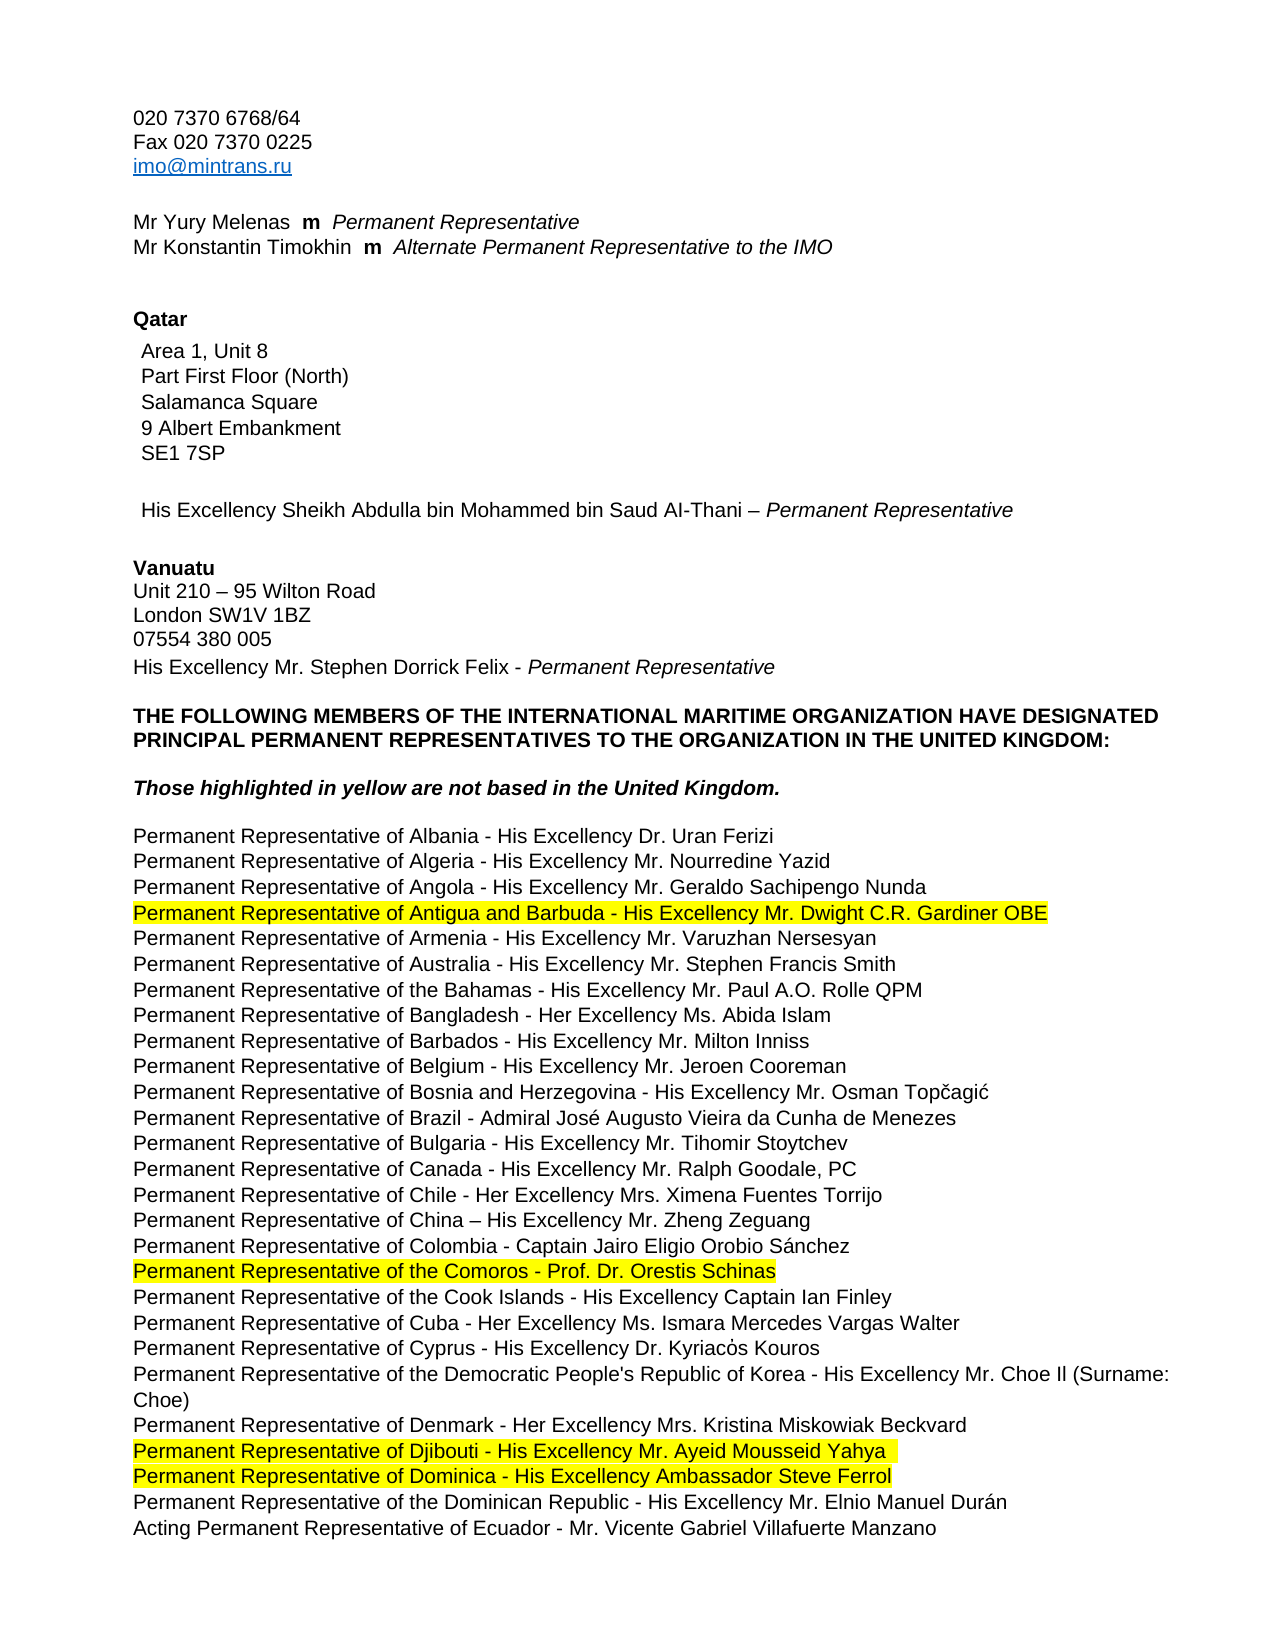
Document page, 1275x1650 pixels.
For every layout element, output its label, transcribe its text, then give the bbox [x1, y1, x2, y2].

text His Excellency Mr. Stephen Dorrick Felix - Permanent Representative [133, 651, 1181, 680]
text Mr Konstantin Timokhin m Alternate Permanent Representative to the IMO [133, 235, 1181, 259]
text Vanuatu [133, 555, 1181, 579]
text Qatar [133, 307, 1181, 331]
table_header [1144, 331, 1180, 531]
text Mr Yury Melenas m Permanent Representative [133, 206, 1181, 235]
text THE FOLLOWING MEMBERS OF THE INTERNATIONAL MARITIME ORGANIZATION HAVE DESIGNATED PRINCIPAL PERMANENT REPRESENTATIVES TO THE ORGANIZATION IN THE UNITED KINGDOM: [133, 704, 1181, 752]
text Fax 020 7370 0225 [133, 129, 1181, 153]
text London SW1V 1BZ [133, 603, 1181, 627]
table_header Area 1, Unit 8 Part First Floor (North) Salamanca Square 9 Albert Embankment SE1 7SP His Excellency Sheikh Abdulla bin Mohammed bin Saud AI-Thani – Permanent Representative [133, 331, 1144, 531]
text Permanent Representative of Albania - His Excellency Dr. Uran Ferizi Permanent Representative of Algeria - His Excellency Mr. Nourredine Yazid Permanent Representative of Angola - His Excellency Mr. Geraldo Sachipengo Nunda Permanent Representative of Antigua and Barbuda - His Excellency Mr. Dwight C.R. Gardiner OBE Permanent Representative of Armenia - His Excellency Mr. Varuzhan Nersesyan Permanent Representative of Australia - His Excellency Mr. Stephen Francis Smith Permanent Representative of the Bahamas - His Excellency Mr. Paul A.O. Rolle QPM Permanent Representative of Bangladesh - Her Excellency Ms. Abida Islam Permanent Representative of Barbados - His Excellency Mr. Milton Inniss Permanent Representative of Belgium - His Excellency Mr. Jeroen Cooreman Permanent Representative of Bosnia and Herzegovina - His Excellency Mr. Osman Topčagić Permanent Representative of Brazil - Admiral José Augusto Vieira da Cunha de Menezes Permanent Representative of Bulgaria - His Excellency Mr. Tihomir Stoytchev Permanent Representative of Canada - His Excellency Mr. Ralph Goodale, PC Permanent Representative of Chile - Her Excellency Mrs. Ximena Fuentes Torrijo Permanent Representative of China – His Excellency Mr. Zheng Zeguang Permanent Representative of Colombia - Captain Jairo Eligio Orobio Sánchez Permanent Representative of the Comoros - Prof. Dr. Orestis Schinas Permanent Representative of the Cook Islands - His Excellency Captain Ian Finley Permanent Representative of Cuba - Her Excellency Ms. Ismara Mercedes Vargas Walter Permanent Representative of Cyprus - His Excellency Dr. Kyriacὀs Kouros Permanent Representative of the Democratic People's Republic of Korea - His Excellency Mr. Choe Il (Surname: Choe) Permanent Representative of Denmark - Her Excellency Mrs. Kristina Miskowiak Beckvard Permanent Representative of Djibouti - His Excellency Mr. Ayeid Mousseid Yahya Permanent Representative of Dominica - His Excellency Ambassador Steve Ferrol Permanent Representative of the Dominican Republic - His Excellency Mr. Elnio Manuel Durán Acting Permanent Representative of Ecuador - Mr. Vicente Gabriel Villafuerte Manzano [133, 824, 1181, 1539]
text 020 7370 6768/64 [133, 106, 1181, 129]
text Unit 210 – 95 Wilton Road [133, 579, 1181, 603]
text 07554 380 005 [133, 627, 1181, 651]
text imo@mintrans.ru [133, 153, 1181, 206]
text Those highlighted in yellow are not based in the United Kingdom. [133, 776, 1181, 800]
